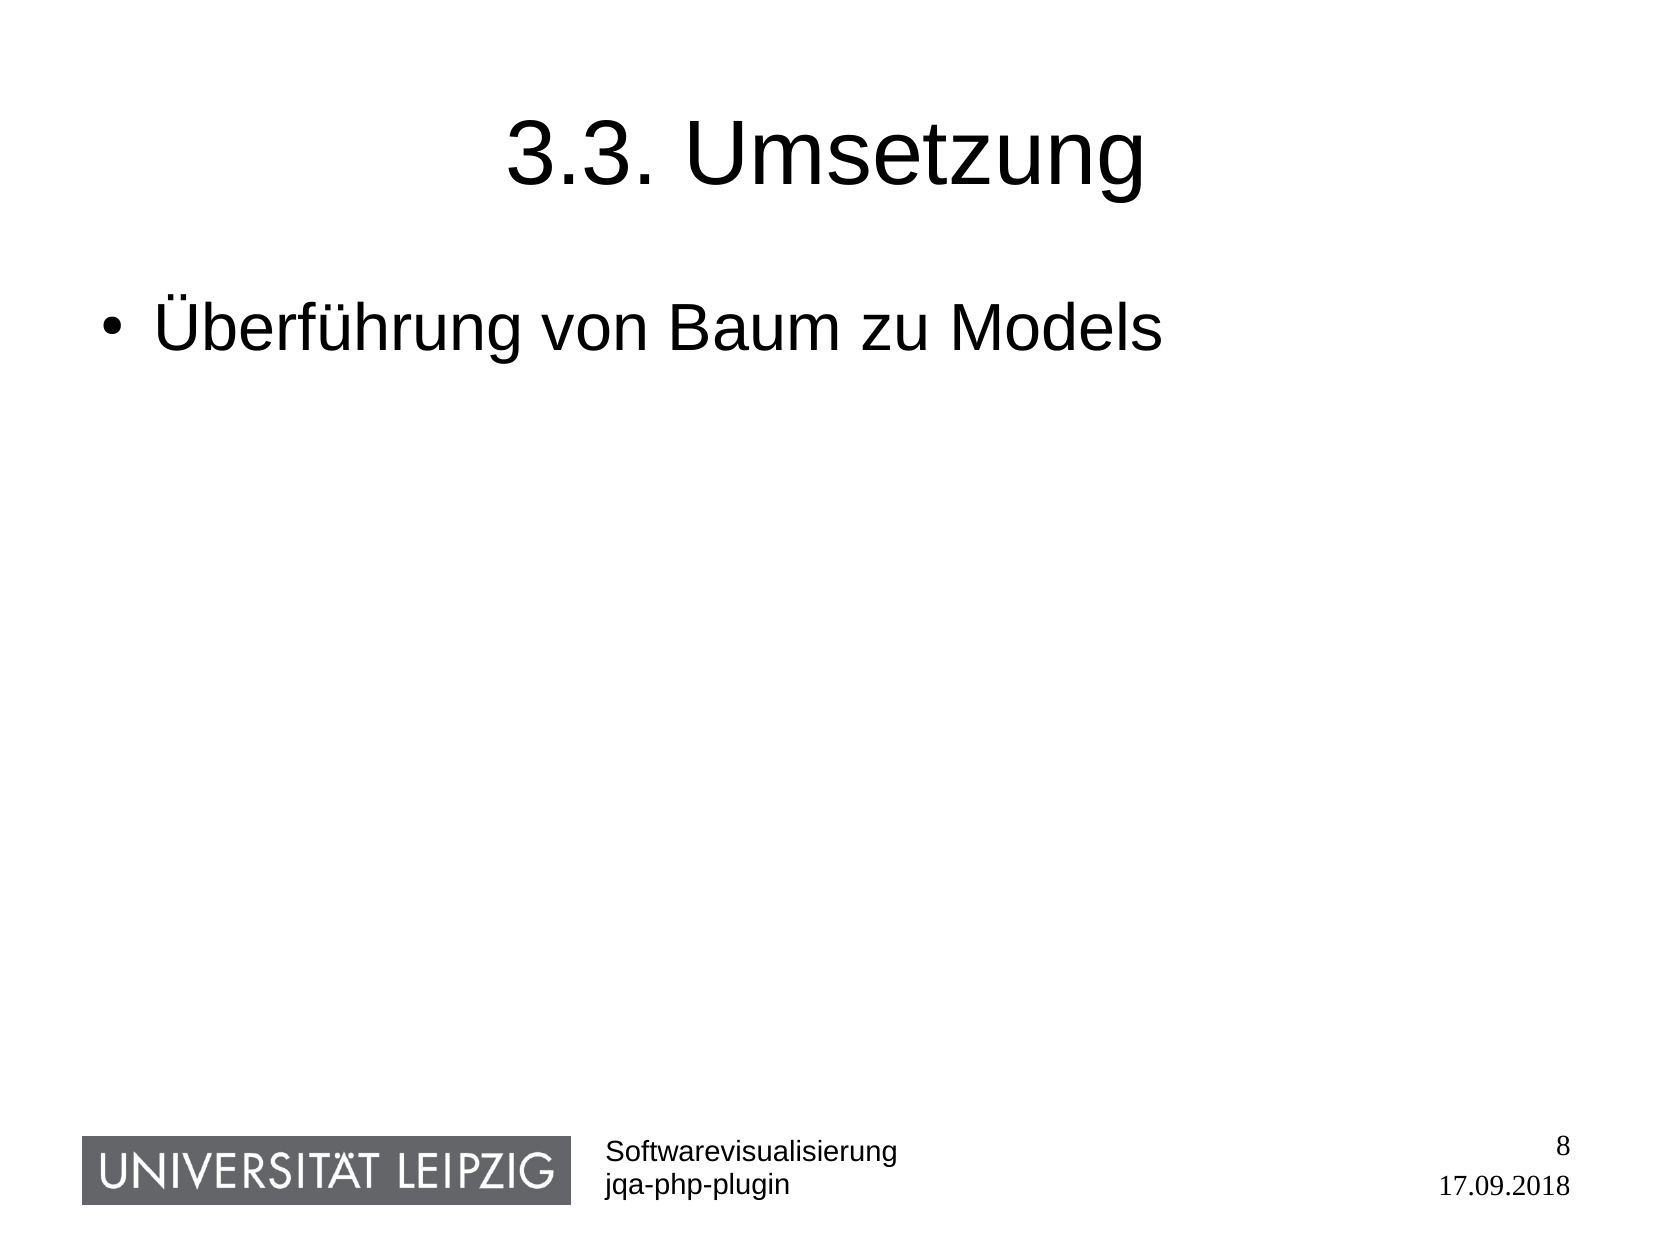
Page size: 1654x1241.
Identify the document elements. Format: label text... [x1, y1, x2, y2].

picture [82, 1136, 571, 1205]
list Überführung von Baum zu Models [82, 290, 1571, 1010]
title 3.3. Umsetzung [82, 49, 1571, 257]
